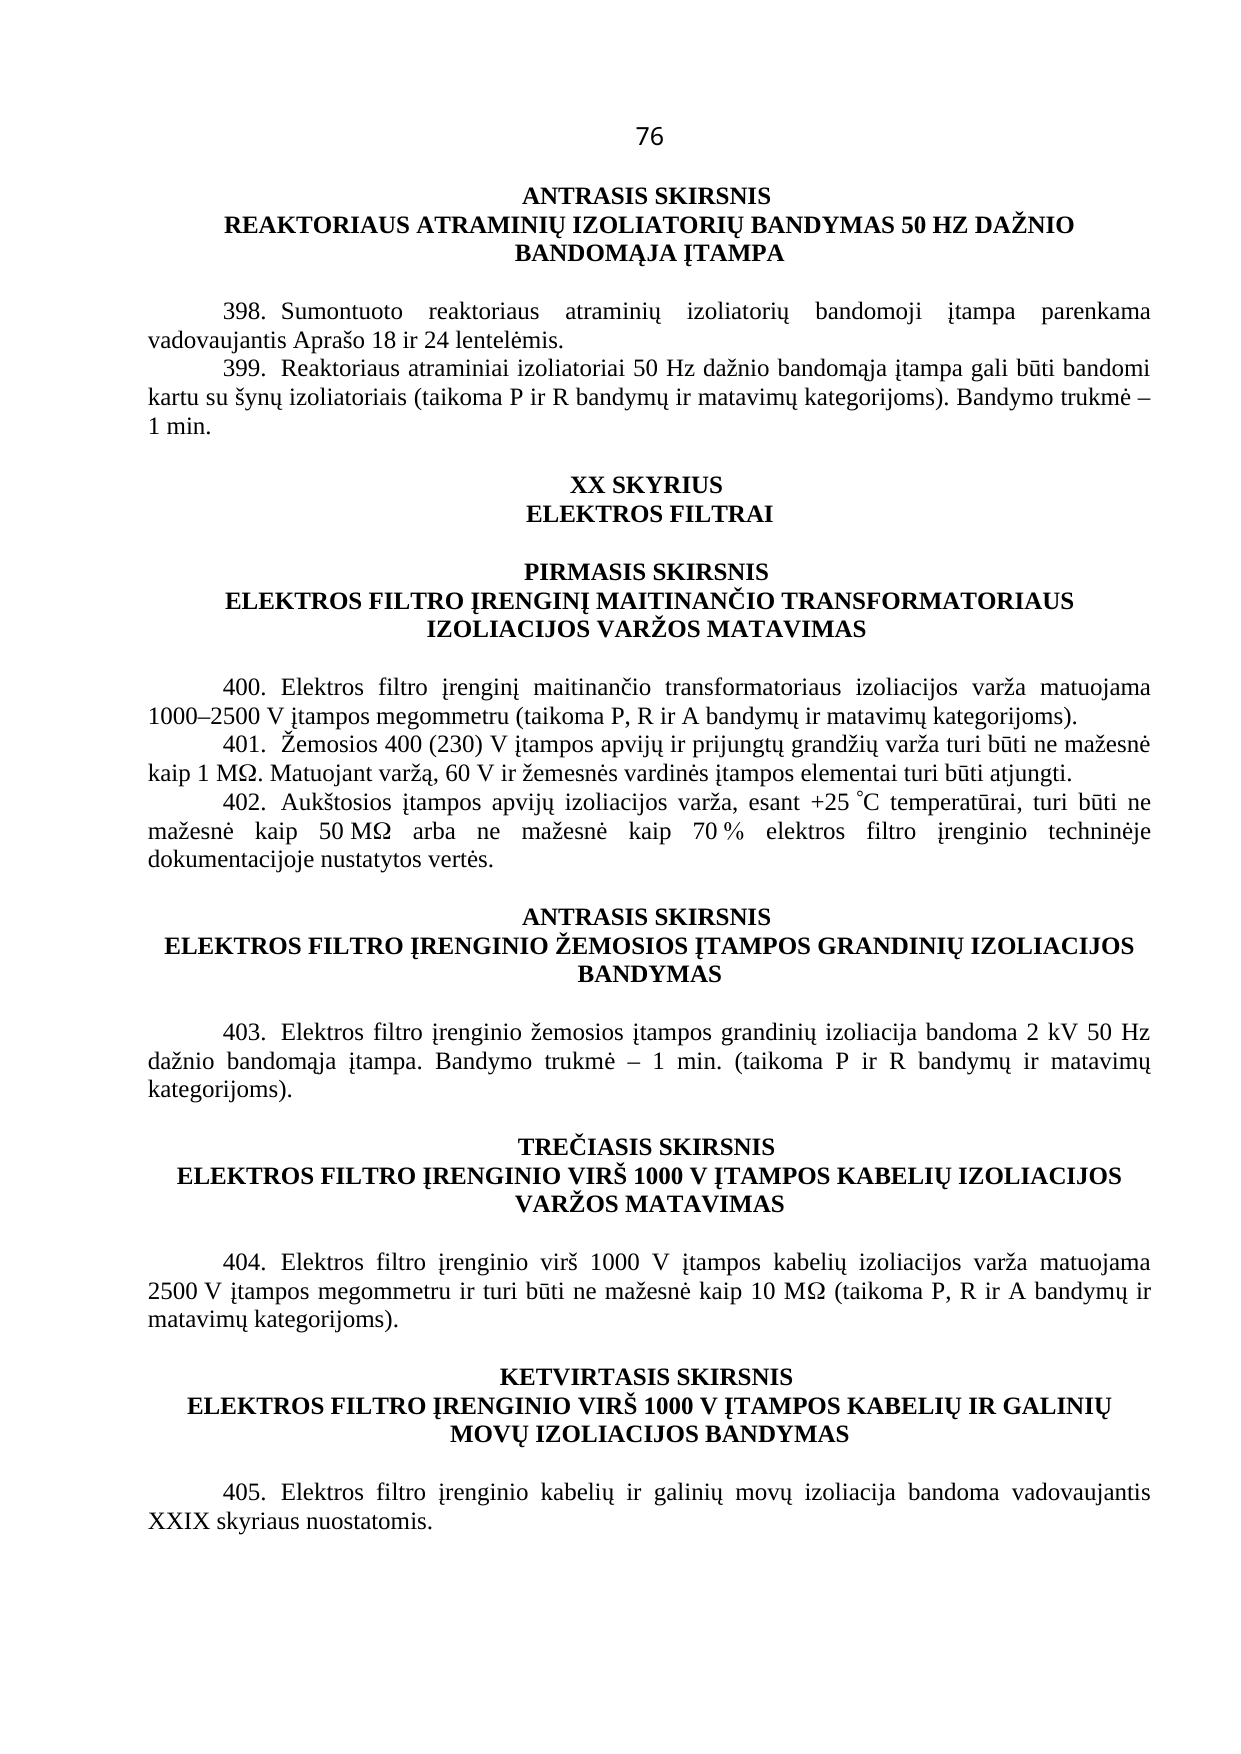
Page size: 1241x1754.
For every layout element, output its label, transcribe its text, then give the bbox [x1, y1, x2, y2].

subtitle KETVIRTASIS SKIRSNIS [148, 1362, 1152, 1391]
subtitle PIRMASIS SKIRSNIS [148, 557, 1152, 586]
text 402. Aukštosios įtampos apvijų izoliacijos varža, esant +25 C temperatūrai, turi būti ne mažesnė kaip 50 M arba ne mažesnė kaip 70  elektros filtro įrenginio techninėje dokumentacijoje nustatytos vertės. [148, 787, 1152, 873]
subtitle ANTRASIS SKIRSNIS [148, 181, 1152, 210]
subtitle ANTRASIS SKIRSNIS [148, 902, 1152, 931]
text 405. Elektros filtro įrenginio kabelių ir galinių movų izoliacija bandoma vadovaujantis XXIX skyriaus nuostatomis. [148, 1477, 1152, 1534]
subtitle REAKTORIAUS ATRAMINIŲ IZOLIATORIŲ BANDYMAS 50 HZ DAŽNIO BANDOMĄJA ĮTAMPA [148, 210, 1152, 267]
text 400. Elektros filtro įrenginį maitinančio transformatoriaus izoliacijos varža matuojama 1000–2500 V įtampos megommetru (taikoma P, R ir A bandymų ir matavimų kategorijoms). [148, 672, 1152, 729]
text 403. Elektros filtro įrenginio žemosios įtampos grandinių izoliacija bandoma 2 kV 50 Hz dažnio bandomąja įtampa. Bandymo trukmė – 1 min. (taikoma P ir R bandymų ir matavimų kategorijoms). [148, 1017, 1152, 1103]
text ELEKTROS FILTRAI [148, 499, 1152, 528]
text XX SKYRIUS [148, 468, 1152, 499]
subtitle TREČIASIS SKIRSNIS [148, 1132, 1152, 1161]
text 398. Sumontuoto reaktoriaus atraminių izoliatorių bandomoji įtampa parenkama vadovaujantis Aprašo 18 ir 24 lentelėmis. [148, 296, 1152, 353]
text 399. Reaktoriaus atraminiai izoliatoriai 50 Hz dažnio bandomąja įtampa gali būti bandomi kartu su šynų izoliatoriais (taikoma P ir R bandymų ir matavimų kategorijoms). Bandymo trukmė – 1 min. [148, 353, 1152, 440]
subtitle ELEKTROS FILTRO ĮRENGINIO VIRŠ 1000 V ĮTAMPOS KABELIŲ IR GALINIŲ MOVŲ IZOLIACIJOS BANDYMAS [148, 1391, 1152, 1448]
subtitle ELEKTROS FILTRO ĮRENGINIO VIRŠ 1000 V ĮTAMPOS KABELIŲ IZOLIACIJOS VARŽOS MATAVIMAS [148, 1161, 1152, 1218]
subtitle ELEKTROS FILTRO ĮRENGINIO ŽEMOSIOS ĮTAMPOS GRANDINIŲ IZOLIACIJOS BANDYMAS [148, 931, 1152, 988]
text 401. Žemosios 400 (230) V įtampos apvijų ir prijungtų grandžių varža turi būti ne mažesnė kaip 1 M. Matuojant varžą, 60 V ir žemesnės vardinės įtampos elementai turi būti atjungti. [148, 729, 1152, 787]
subtitle ELEKTROS FILTRO ĮRENGINĮ MAITINANČIO TRANSFORMATORIAUS IZOLIACIJOS VARŽOS MATAVIMAS [148, 586, 1152, 643]
text 404. Elektros filtro įrenginio virš 1000 V įtampos kabelių izoliacijos varža matuojama 2500 V įtampos megommetru ir turi būti ne mažesnė kaip 10 M (taikoma P, R ir A bandymų ir matavimų kategorijoms). [148, 1247, 1152, 1333]
